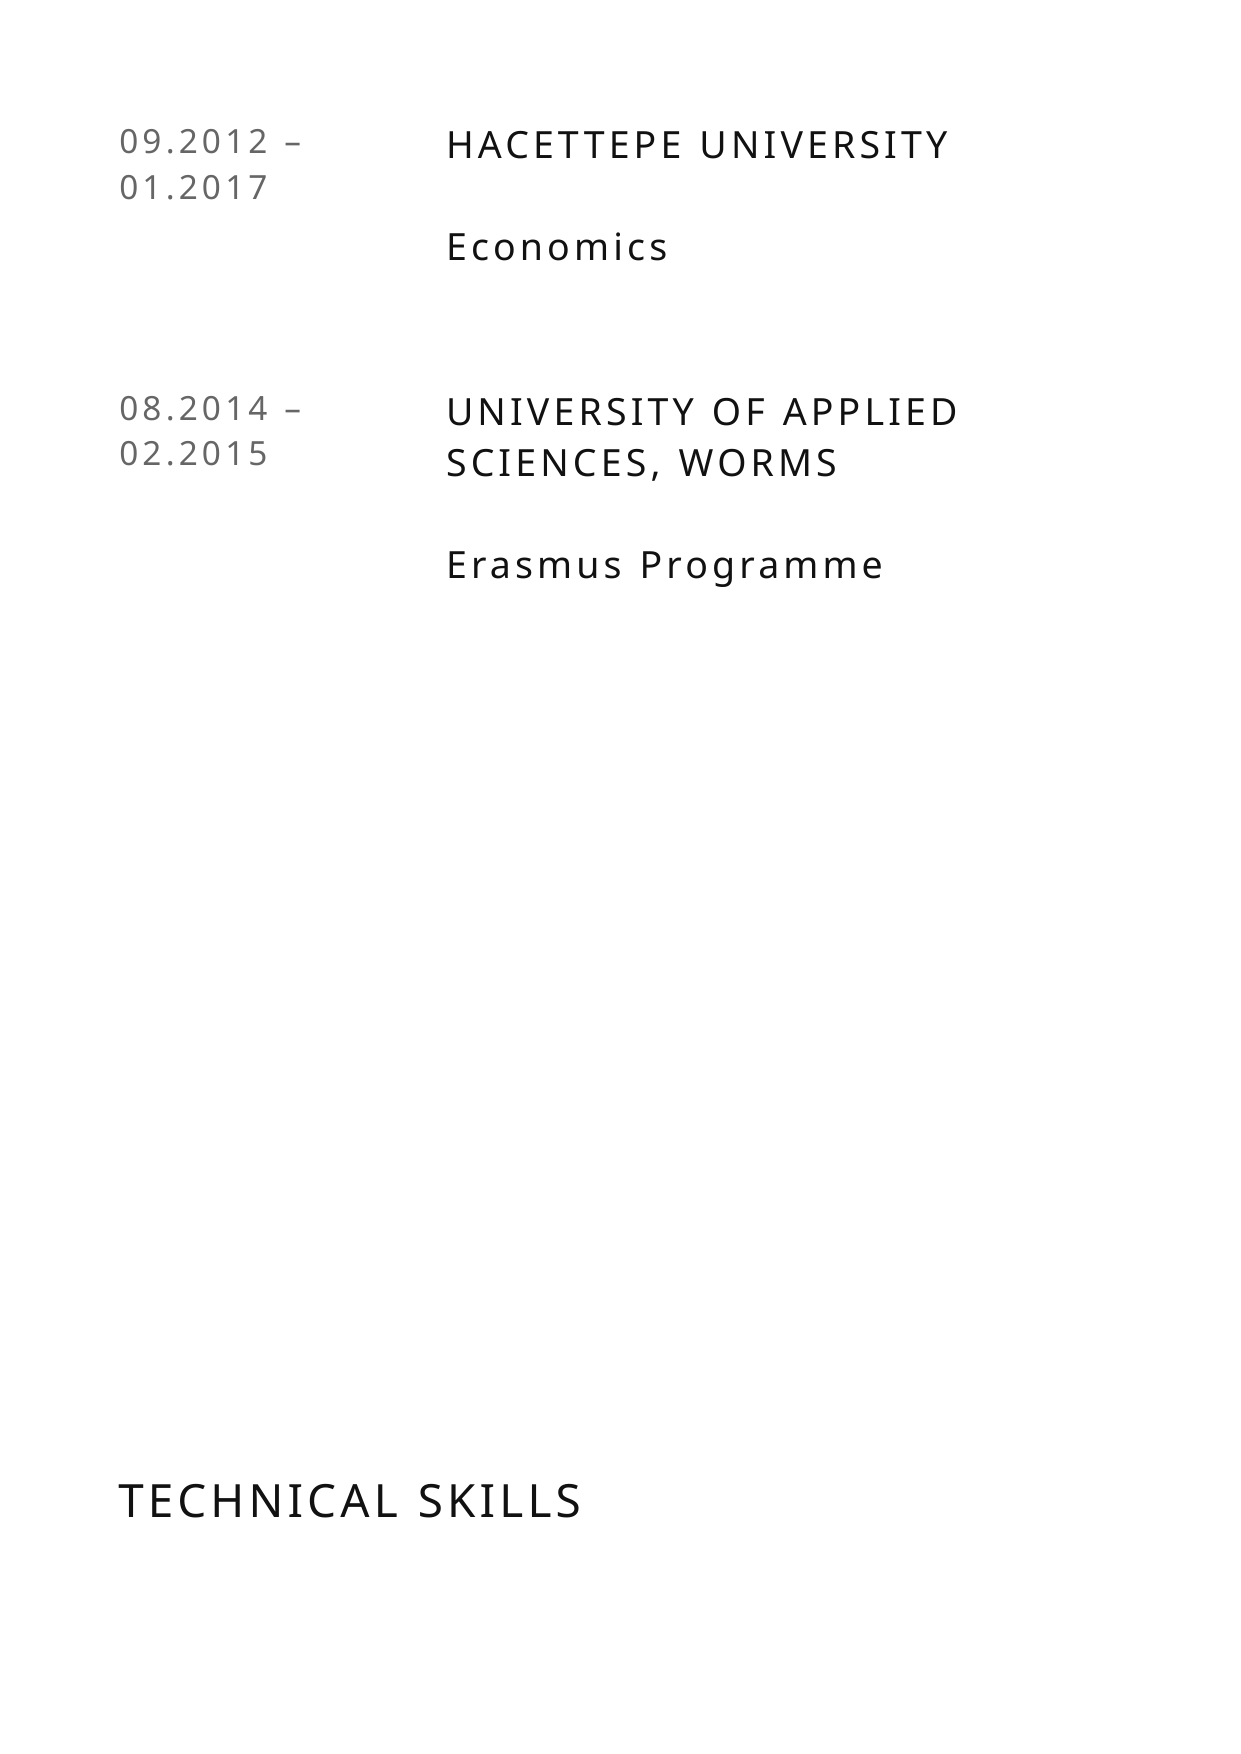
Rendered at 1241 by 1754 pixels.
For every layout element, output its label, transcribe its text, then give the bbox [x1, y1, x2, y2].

table_header HACETTEPE UNIVERSITY Economics [445, 118, 1123, 385]
table_cell UNIVERSITY OF APPLIED SCIENCES, WORMS Erasmus Programme [445, 385, 1123, 589]
table_header 09.2012 – 01.2017 [118, 118, 445, 385]
table_cell 08.2014 – 02.2015 [118, 385, 445, 589]
text TECHNICAL SKILLS [118, 1468, 1122, 1531]
